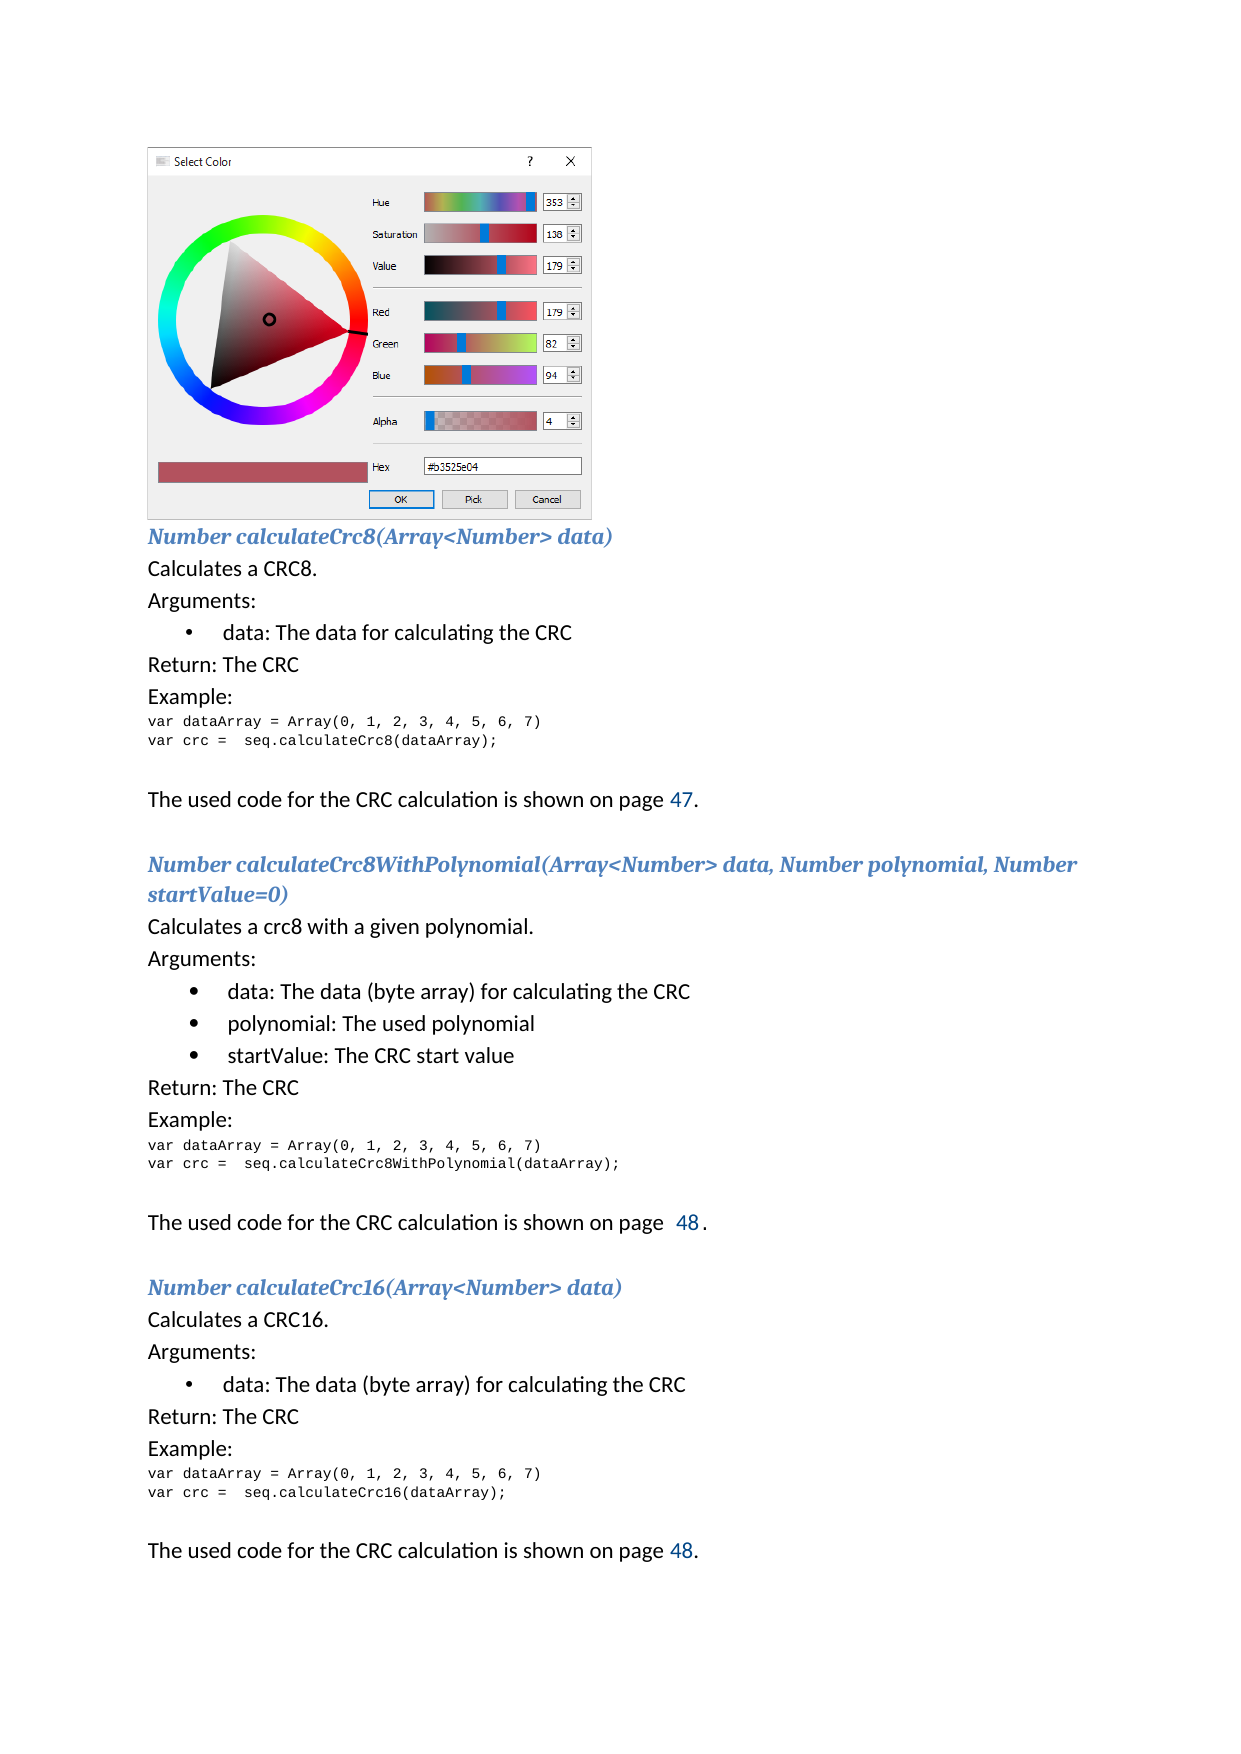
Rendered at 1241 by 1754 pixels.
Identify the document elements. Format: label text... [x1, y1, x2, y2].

list Arguments: [148, 1337, 1093, 1366]
text var crc = seq.calculateCrc8WithPolynomial(dataArray); [148, 1157, 1093, 1173]
subtitle Number calculateCrc8(Array<Number> data) [148, 520, 1093, 550]
list Calculates a CRC8. [148, 554, 1093, 582]
list startValue: The CRC start value [190, 1041, 1093, 1069]
list data: The data for calculating the CRC [185, 618, 1093, 646]
list Return: The CRC [148, 650, 1093, 678]
list data: The data (byte array) for calculating the CRC [185, 1370, 1093, 1398]
list polynomial: The used polynomial [190, 1009, 1093, 1037]
text var dataArray = Array(0, 1, 2, 3, 4, 5, 6, 7) [148, 714, 1093, 731]
list Arguments: [148, 586, 1093, 614]
subtitle Number calculateCrc8WithPolynomial(Array<Number> data, Number polynomial, Number startValue=0) [148, 852, 1093, 908]
text var dataArray = Array(0, 1, 2, 3, 4, 5, 6, 7) [148, 1466, 1093, 1483]
text Calculates a crc8 with a given polynomial. [148, 912, 1093, 940]
text var dataArray = Array(0, 1, 2, 3, 4, 5, 6, 7) [148, 1138, 1093, 1154]
list Example: [148, 1434, 1093, 1462]
text The used code for the CRC calculation is shown on page 46. [148, 785, 1093, 813]
text Example: [148, 1106, 1093, 1133]
text var crc = seq.calculateCrc8(dataArray); [148, 733, 1093, 750]
picture [147, 147, 592, 520]
text Arguments: [148, 944, 1093, 973]
text The used code for the CRC calculation is shown on page 48. [148, 1536, 1093, 1564]
subtitle Number calculateCrc16(Array<Number> data) [148, 1275, 1093, 1301]
text The used code for the CRC calculation is shown on page 47. [148, 1208, 1093, 1236]
list Return: The CRC [148, 1402, 1093, 1430]
text var crc = seq.calculateCrc16(dataArray); [148, 1485, 1093, 1502]
text Return: The CRC [148, 1073, 1093, 1101]
list Example: [148, 682, 1093, 710]
list data: The data (byte array) for calculating the CRC [190, 977, 1093, 1005]
list Calculates a CRC16. [148, 1305, 1093, 1333]
